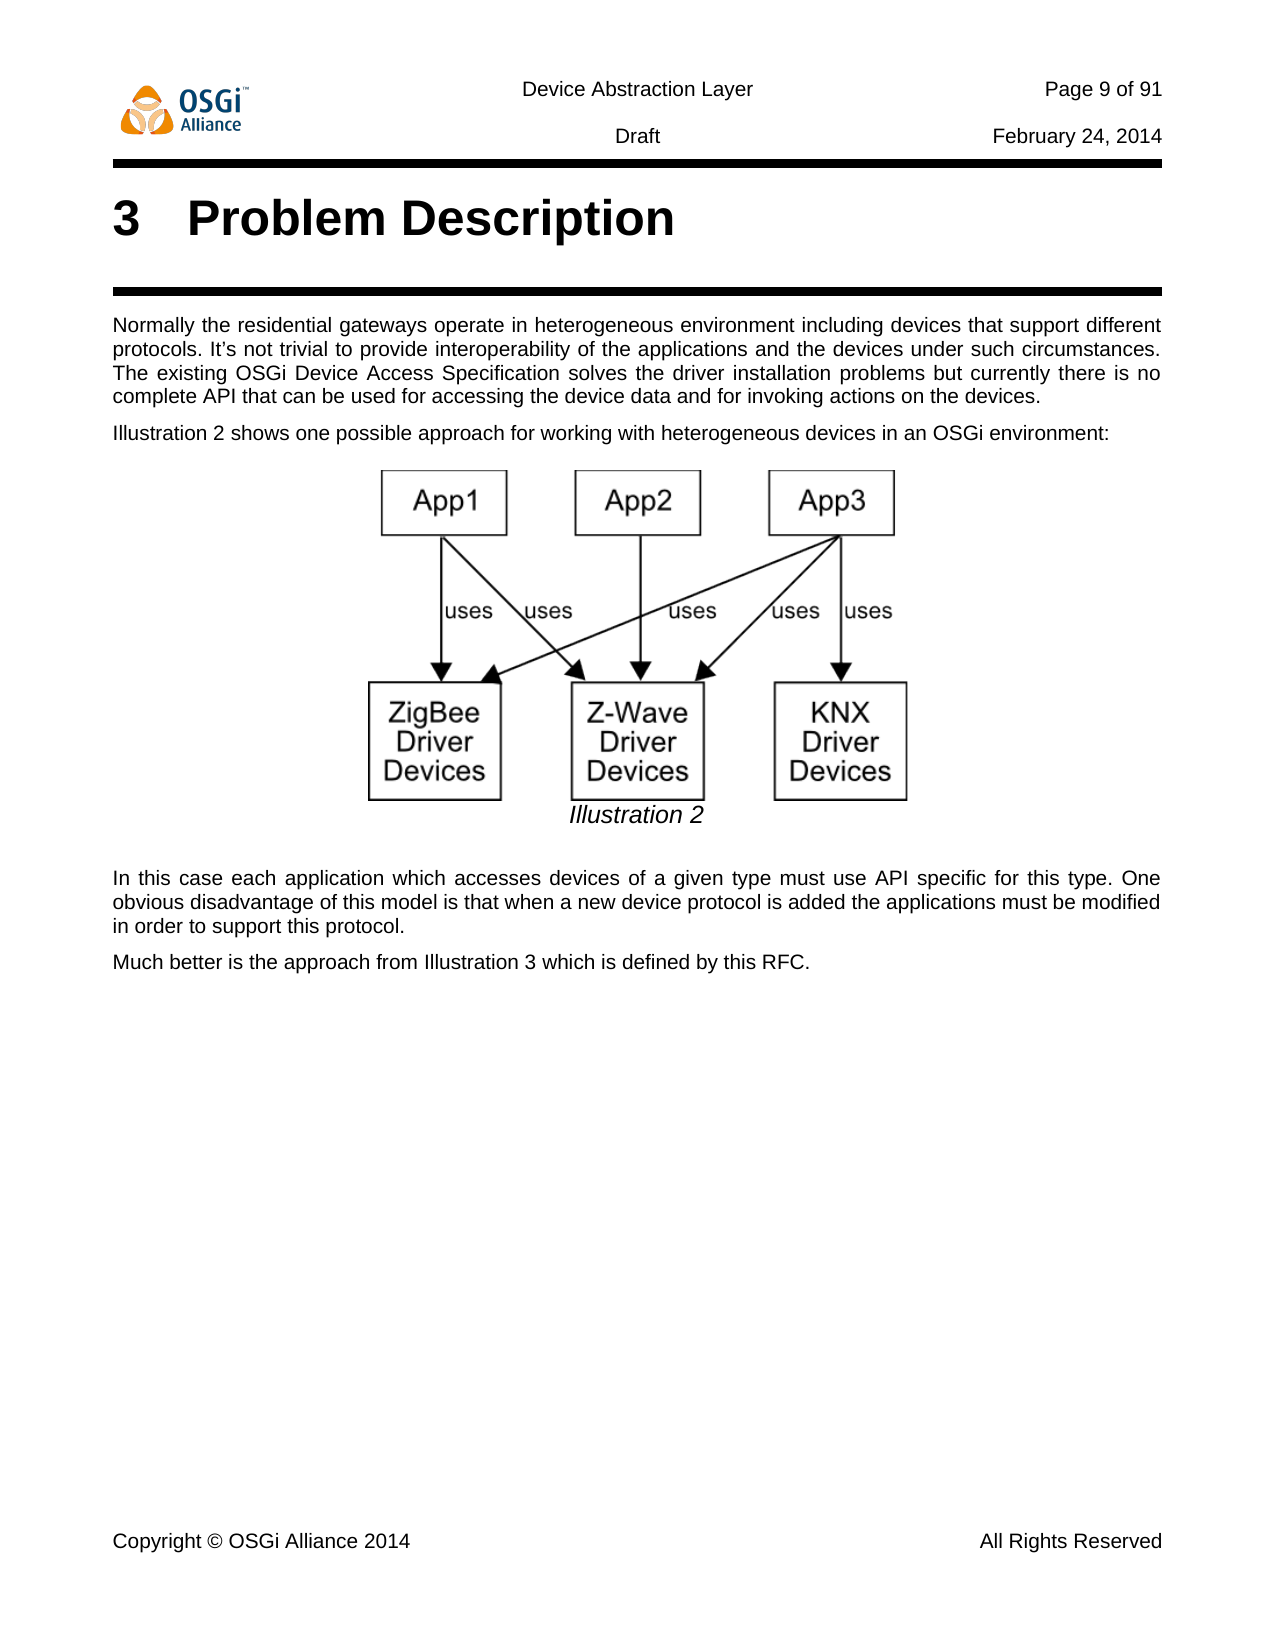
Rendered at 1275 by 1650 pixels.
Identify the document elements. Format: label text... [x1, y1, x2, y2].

text Normally the residential gateways operate in heterogeneous environment including devices that support different protocols. It’s not trivial to provide interoperability of the applications and the devices under such circumstances. The existing OSGi Device Access Specification solves the driver installation problems but currently there is no complete API that can be used for accessing the device data and for invoking actions on the devices. [112, 312, 1162, 408]
text Illustration 2 shows one possible approach for working with heterogeneous devices in an OSGi environment: [112, 421, 1162, 445]
subtitle Problem Description [112, 160, 1162, 296]
picture [368, 470, 908, 801]
text In this case each application which accesses devices of a given type must use API specific for this type. One obvious disadvantage of this model is that when a new device protocol is added the applications must be modified in order to support this protocol. [112, 866, 1162, 938]
text Much better is the approach from Illustration 3 which is defined by this RFC. [112, 950, 1162, 974]
text Illustration 2 [368, 801, 907, 829]
picture [113, 78, 257, 142]
